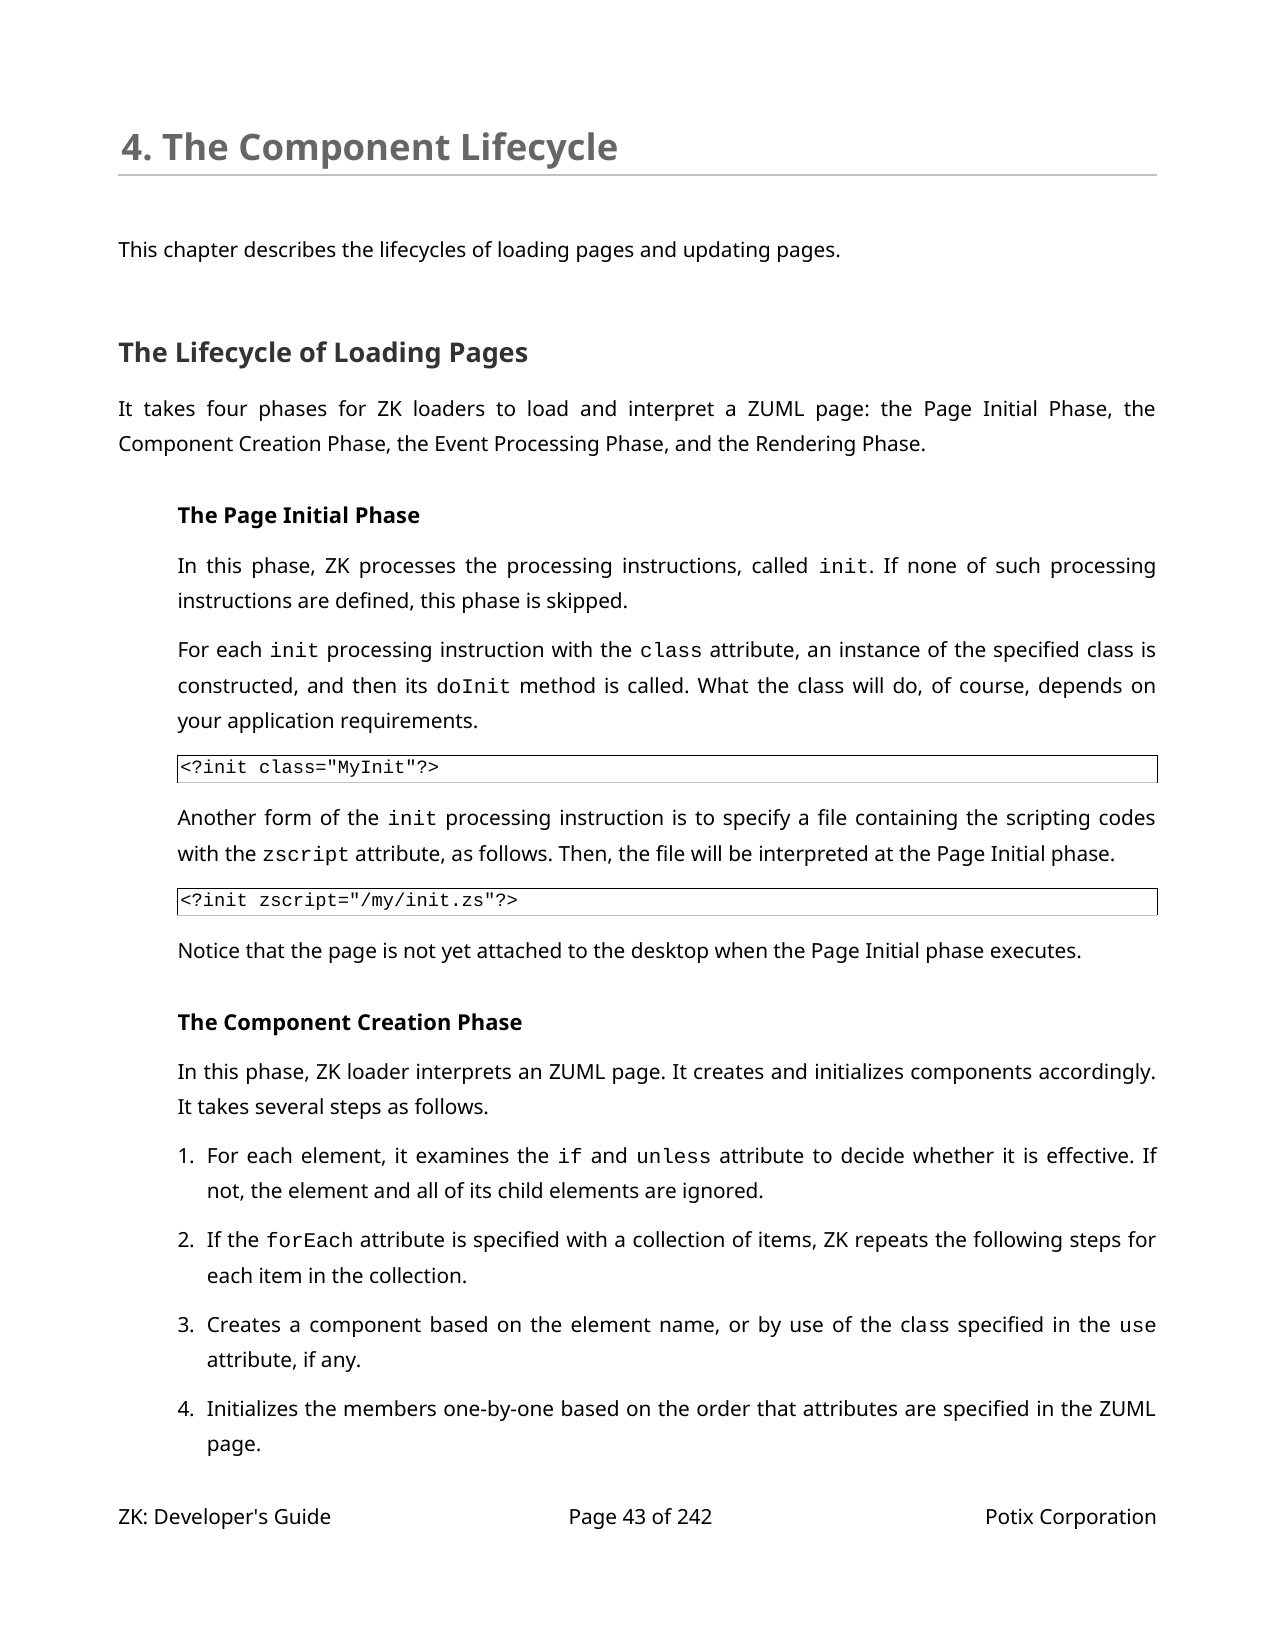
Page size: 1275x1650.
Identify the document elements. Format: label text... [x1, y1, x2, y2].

text This chapter describes the lifecycles of loading pages and updating pages. [118, 235, 1157, 263]
text For each init processing instruction with the class attribute, an instance of the specified class is constructed, and then its doInit method is called. What the class will do, of course, depends on your application requirements. [177, 635, 1157, 734]
text Notice that the page is not yet attached to the desktop when the Page Initial phase executes. [177, 936, 1157, 964]
subtitle The Lifecycle of Loading Pages [118, 334, 1157, 371]
text Another form of the init processing instruction is to specify a file containing the scripting codes with the zscript attribute, as follows. Then, the file will be interpreted at the Page Initial phase. [177, 803, 1157, 867]
list Creates a component based on the element name, or by use of the class specified in the use attribute, if any. [177, 1310, 1157, 1374]
list Initializes the members one-by-one based on the order that attributes are specified in the ZUML page. [177, 1394, 1157, 1458]
text <?init zscript="/my/init.zs"?> [178, 889, 1157, 915]
subtitle The Page Initial Phase [177, 500, 1157, 530]
list If the forEach attribute is specified with a collection of items, ZK repeats the following steps for each item in the collection. [177, 1226, 1157, 1289]
text <?init class="MyInit"?> [178, 756, 1157, 782]
list For each element, it examines the if and unless attribute to decide whether it is effective. If not, the element and all of its child elements are ignored. [177, 1141, 1157, 1205]
text In this phase, ZK loader interprets an ZUML page. It creates and initializes components accordingly. It takes several steps as follows. [177, 1057, 1157, 1121]
text It takes four phases for ZK loaders to load and interpret a ZUML page: the Page Initial Phase, the Component Creation Phase, the Event Processing Phase, and the Rendering Phase. [118, 394, 1157, 458]
subtitle The Component Creation Phase [177, 1006, 1157, 1036]
text In this phase, ZK processes the processing instructions, called init. If none of such processing instructions are defined, this phase is skipped. [177, 551, 1157, 615]
subtitle 4. The Component Lifecycle [118, 118, 1157, 174]
